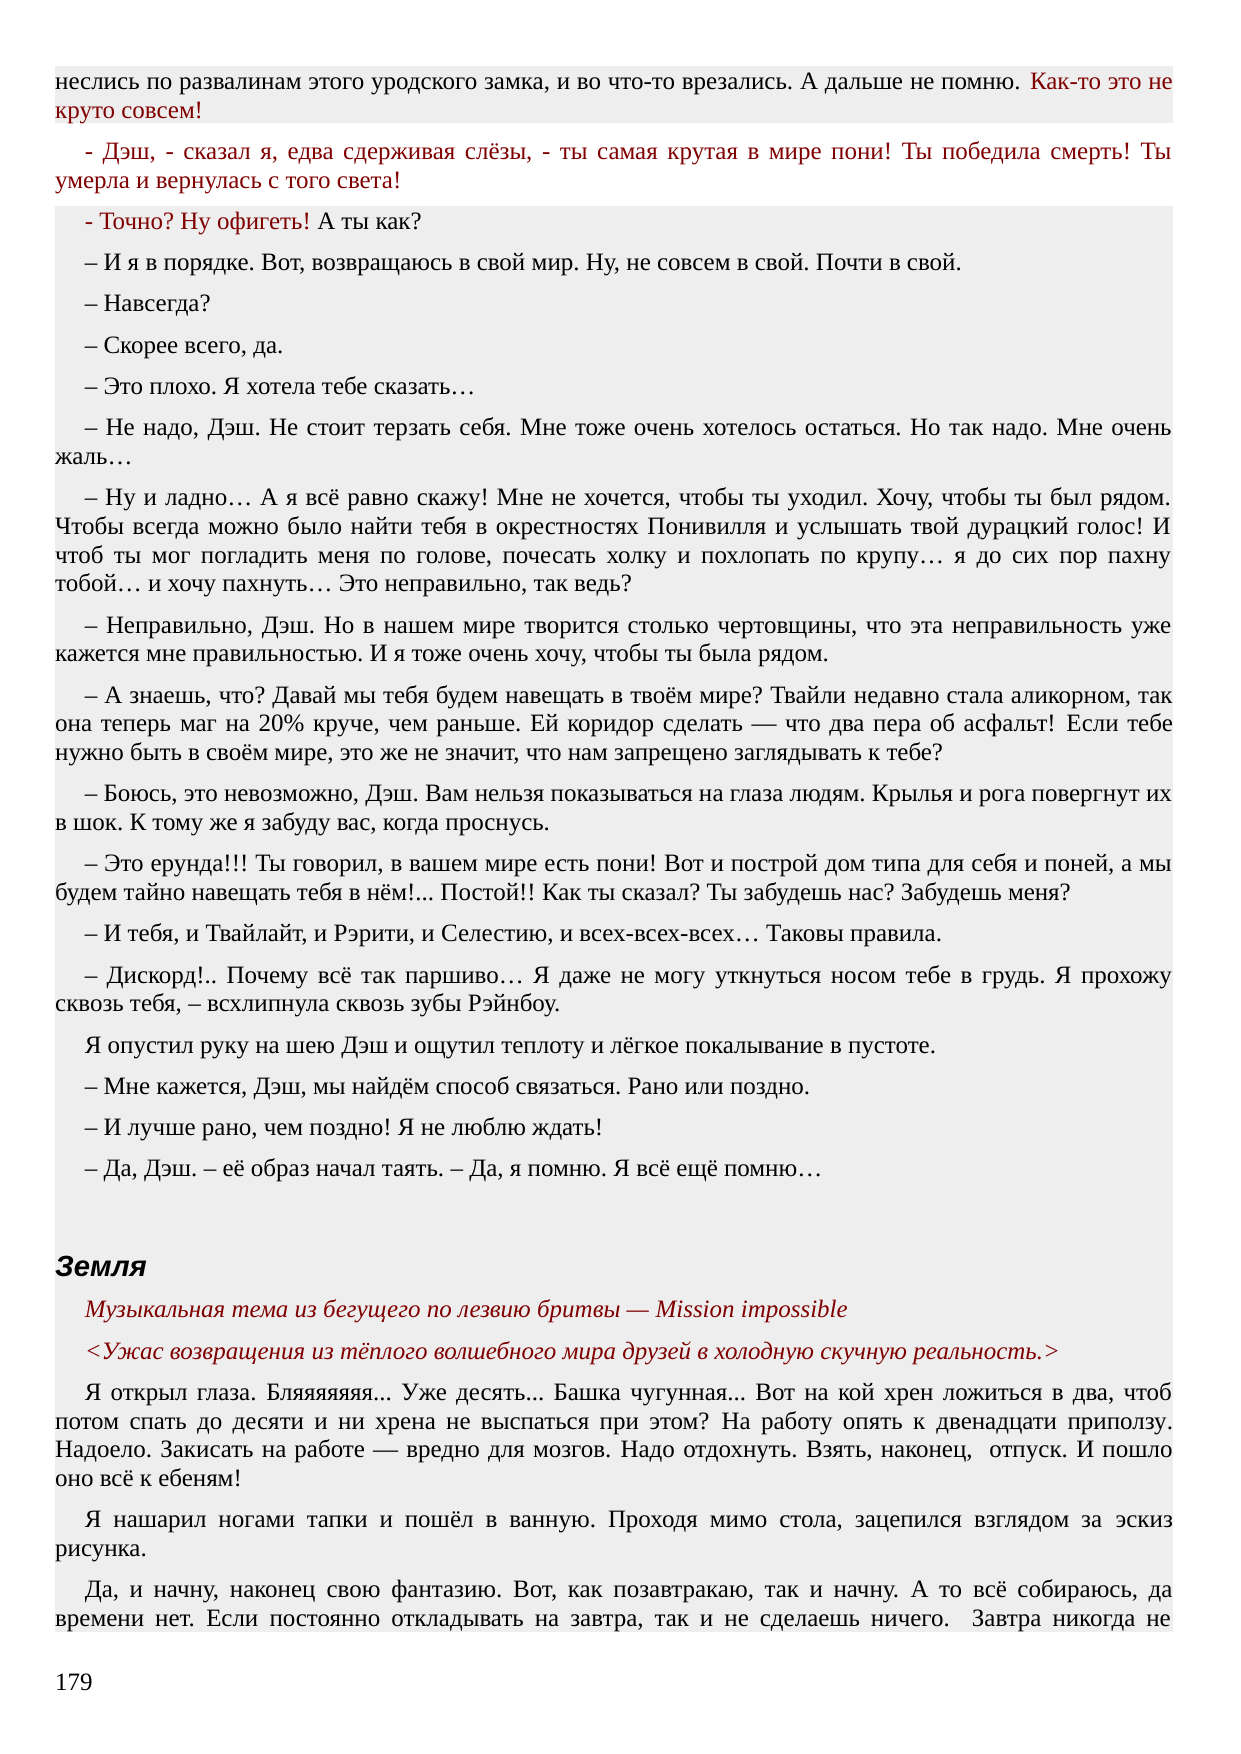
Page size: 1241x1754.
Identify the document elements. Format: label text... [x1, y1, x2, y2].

text – Неправильно, Дэш. Но в нашем мире творится столько чертовщины, что эта неправильность уже кажется мне правильностью. И я тоже очень хочу, чтобы ты была рядом. [55, 610, 1173, 667]
text - Точно? Ну офигеть! А ты как? [55, 206, 1173, 235]
text неслись по развалинам этого уродского замка, и во что-то врезались. А дальше не помню. Как-то это не круто совсем! [55, 66, 1173, 123]
text – Навсегда? [55, 288, 1173, 317]
text – И тебя, и Твайлайт, и Рэрити, и Селестию, и всех-всех-всех… Таковы правила. [55, 918, 1173, 947]
text – И я в порядке. Вот, возвращаюсь в свой мир. Ну, не совсем в свой. Почти в свой. [55, 247, 1173, 276]
text – Ну и ладно… А я всё равно скажу! Мне не хочется, чтобы ты уходил. Хочу, чтобы ты был рядом. Чтобы всегда можно было найти тебя в окрестностях Понивилля и услышать твой дурацкий голос! И чтоб ты мог погладить меня по голове, почесать холку и похлопать по крупу… я до сих пор пахну тобой… и хочу пахнуть… Это неправильно, так ведь? [55, 482, 1173, 597]
text – Да, Дэш. – её образ начал таять. – Да, я помню. Я всё ещё помню… [55, 1153, 1173, 1182]
text – Мне кажется, Дэш, мы найдём способ связаться. Рано или поздно. [55, 1071, 1173, 1100]
text <Ужас возвращения из тёплого волшебного мира друзей в холодную скучную реальность.> [55, 1336, 1173, 1364]
text Я опустил руку на шею Дэш и ощутил теплоту и лёгкое покалывание в пустоте. [55, 1030, 1173, 1058]
text – А знаешь, что? Давай мы тебя будем навещать в твоём мире? Твайли недавно стала аликорном, так она теперь маг на 20% круче, чем раньше. Ей коридор сделать — что два пера об асфальт! Если тебе нужно быть в своём мире, это же не значит, что нам запрещено заглядывать к тебе? [55, 680, 1173, 766]
text – Не надо, Дэш. Не стоит терзать себя. Мне тоже очень хотелось остаться. Но так надо. Мне очень жаль… [55, 412, 1173, 470]
text – Дискорд!.. Почему всё так паршиво… Я даже не могу уткнуться носом тебе в грудь. Я прохожу сквозь тебя, – всхлипнула сквозь зубы Рэйнбоу. [55, 960, 1173, 1017]
text Музыкальная тема из бегущего по лезвию бритвы — Mission impossible [55, 1294, 1173, 1323]
subtitle Земля [55, 1248, 1173, 1282]
text – Это плохо. Я хотела тебе сказать… [55, 371, 1173, 400]
text – И лучше рано, чем поздно! Я не люблю ждать! [55, 1112, 1173, 1141]
text – Скорее всего, да. [55, 330, 1173, 358]
text – Это ерунда!!! Ты говорил, в вашем мире есть пони! Вот и построй дом типа для себя и поней, а мы будем тайно навещать тебя в нём!... Постой!! Как ты сказал? Ты забудешь нас? Забудешь меня? [55, 848, 1173, 906]
text Я нашарил ногами тапки и пошёл в ванную. Проходя мимо стола, зацепился взглядом за эскиз рисунка. [55, 1504, 1173, 1562]
text Я открыл глаза. Бляяяяяяя... Уже десять... Башка чугунная... Вот на кой хрен ложиться в два, чтоб потом спать до десяти и ни хрена не выспаться при этом? На работу опять к двенадцати приползу. Надоело. Закисать на работе — вредно для мозгов. Надо отдохнуть. Взять, наконец, отпуск. И пошло оно всё к ебеням! [55, 1377, 1173, 1492]
text - Дэш, - сказал я, едва сдерживая слёзы, - ты самая крутая в мире пони! Ты победила смерть! Ты умерла и вернулась с того света! [55, 136, 1173, 193]
text – Боюсь, это невозможно, Дэш. Вам нельзя показываться на глаза людям. Крылья и рога повергнут их в шок. К тому же я забуду вас, когда проснусь. [55, 778, 1173, 836]
text Да, и начну, наконец свою фантазию. Вот, как позавтракаю, так и начну. А то всё собираюсь, да времени нет. Если постоянно откладывать на завтра, так и не сделаешь ничего. Завтра никогда не [55, 1574, 1173, 1632]
